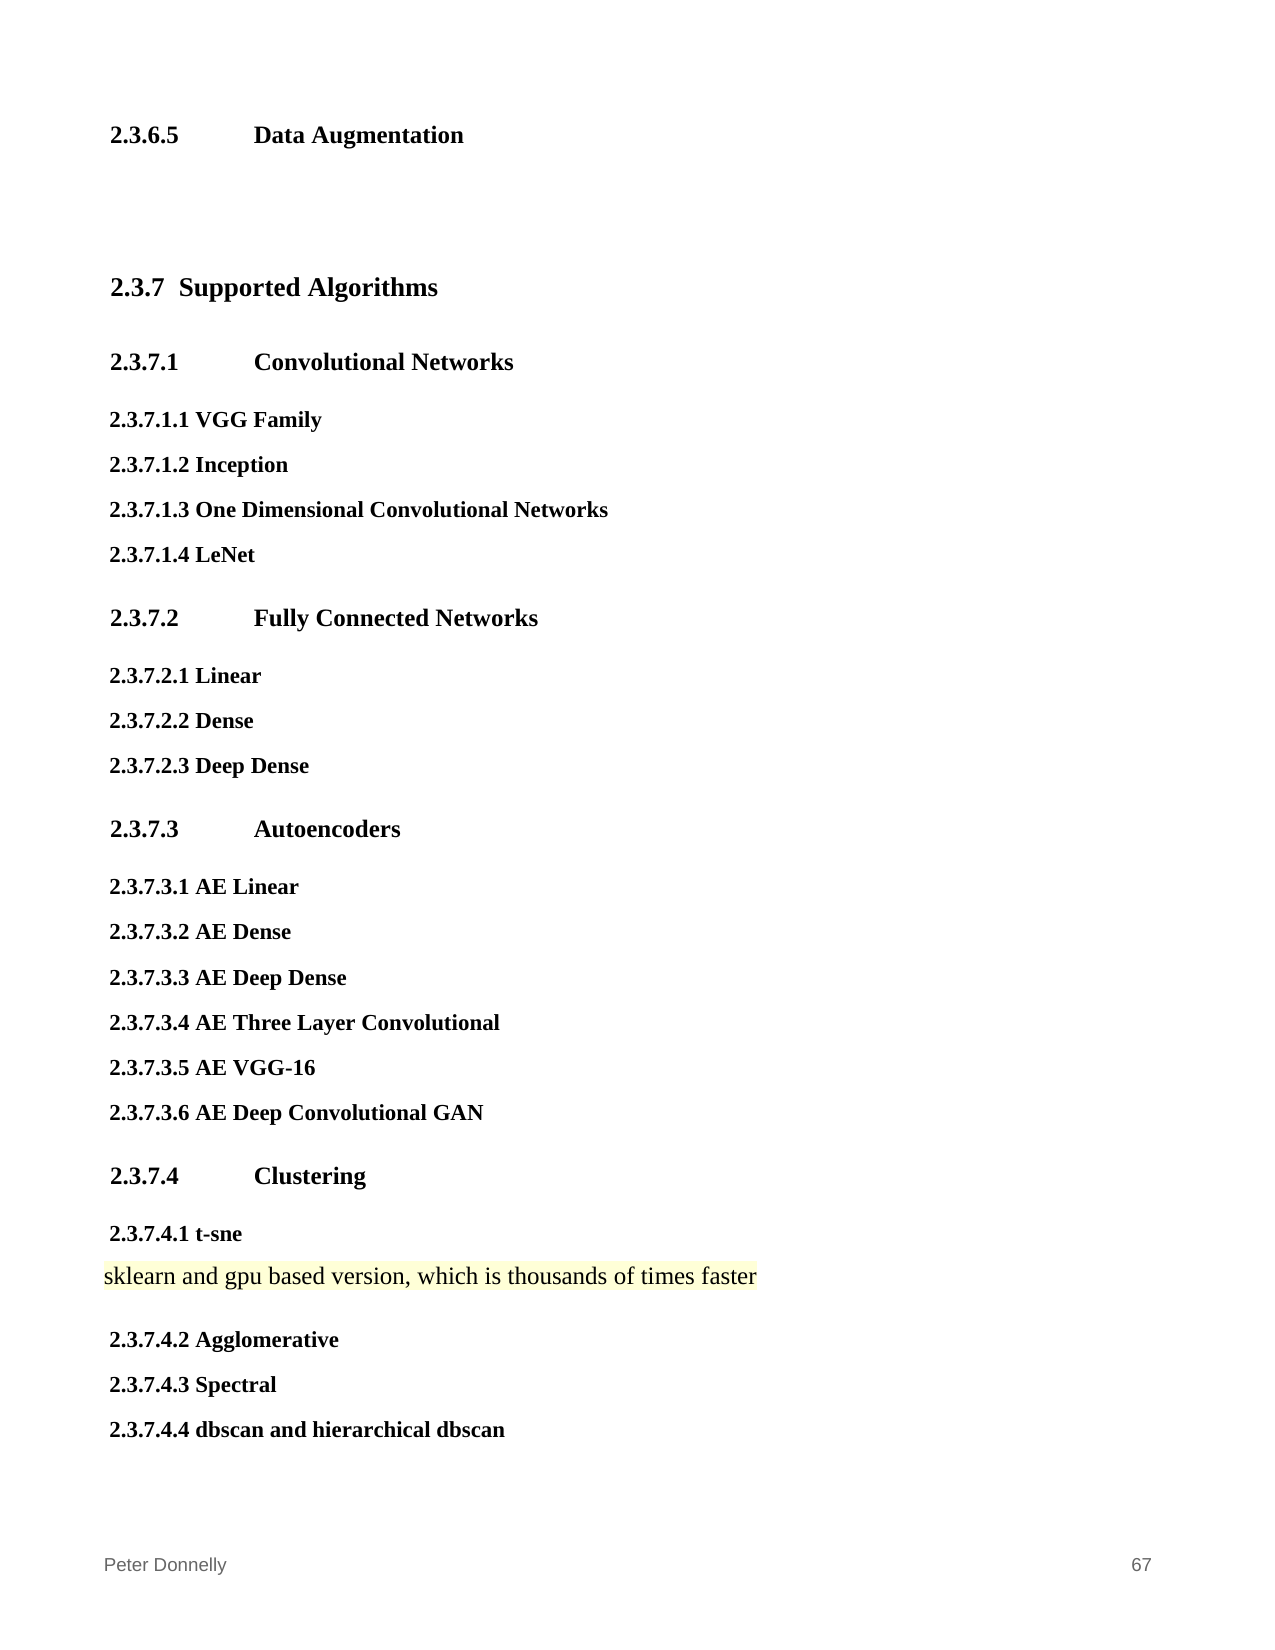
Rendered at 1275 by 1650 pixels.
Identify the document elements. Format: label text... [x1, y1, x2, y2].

subtitle Autoencoders [103, 814, 1181, 843]
subtitle Linear [103, 662, 1181, 688]
subtitle t-sne [103, 1220, 1181, 1246]
subtitle Spectral [103, 1371, 1181, 1397]
subtitle AE Deep Convolutional GAN [103, 1099, 1181, 1125]
subtitle VGG Family [103, 406, 1181, 432]
subtitle dbscan and hierarchical dbscan [103, 1416, 1181, 1442]
subtitle AE Dense [103, 918, 1181, 945]
subtitle Fully Connected Networks [103, 603, 1181, 632]
subtitle Dense [103, 707, 1181, 733]
subtitle AE Three Layer Convolutional [103, 1009, 1181, 1035]
subtitle LeNet [103, 541, 1181, 567]
subtitle Data Augmentation [103, 120, 1181, 148]
subtitle Supported Algorithms [103, 271, 1181, 302]
subtitle Clustering [103, 1161, 1181, 1190]
subtitle Convolutional Networks [103, 347, 1181, 376]
subtitle Inception [103, 451, 1181, 477]
subtitle Deep Dense [103, 752, 1181, 779]
text sklearn and gpu based version, which is thousands of times faster [103, 1261, 1181, 1290]
subtitle Agglomerative [103, 1326, 1181, 1352]
subtitle AE Linear [103, 873, 1181, 900]
subtitle AE Deep Dense [103, 963, 1181, 990]
subtitle One Dimensional Convolutional Networks [103, 496, 1181, 522]
subtitle AE VGG-16 [103, 1054, 1181, 1080]
